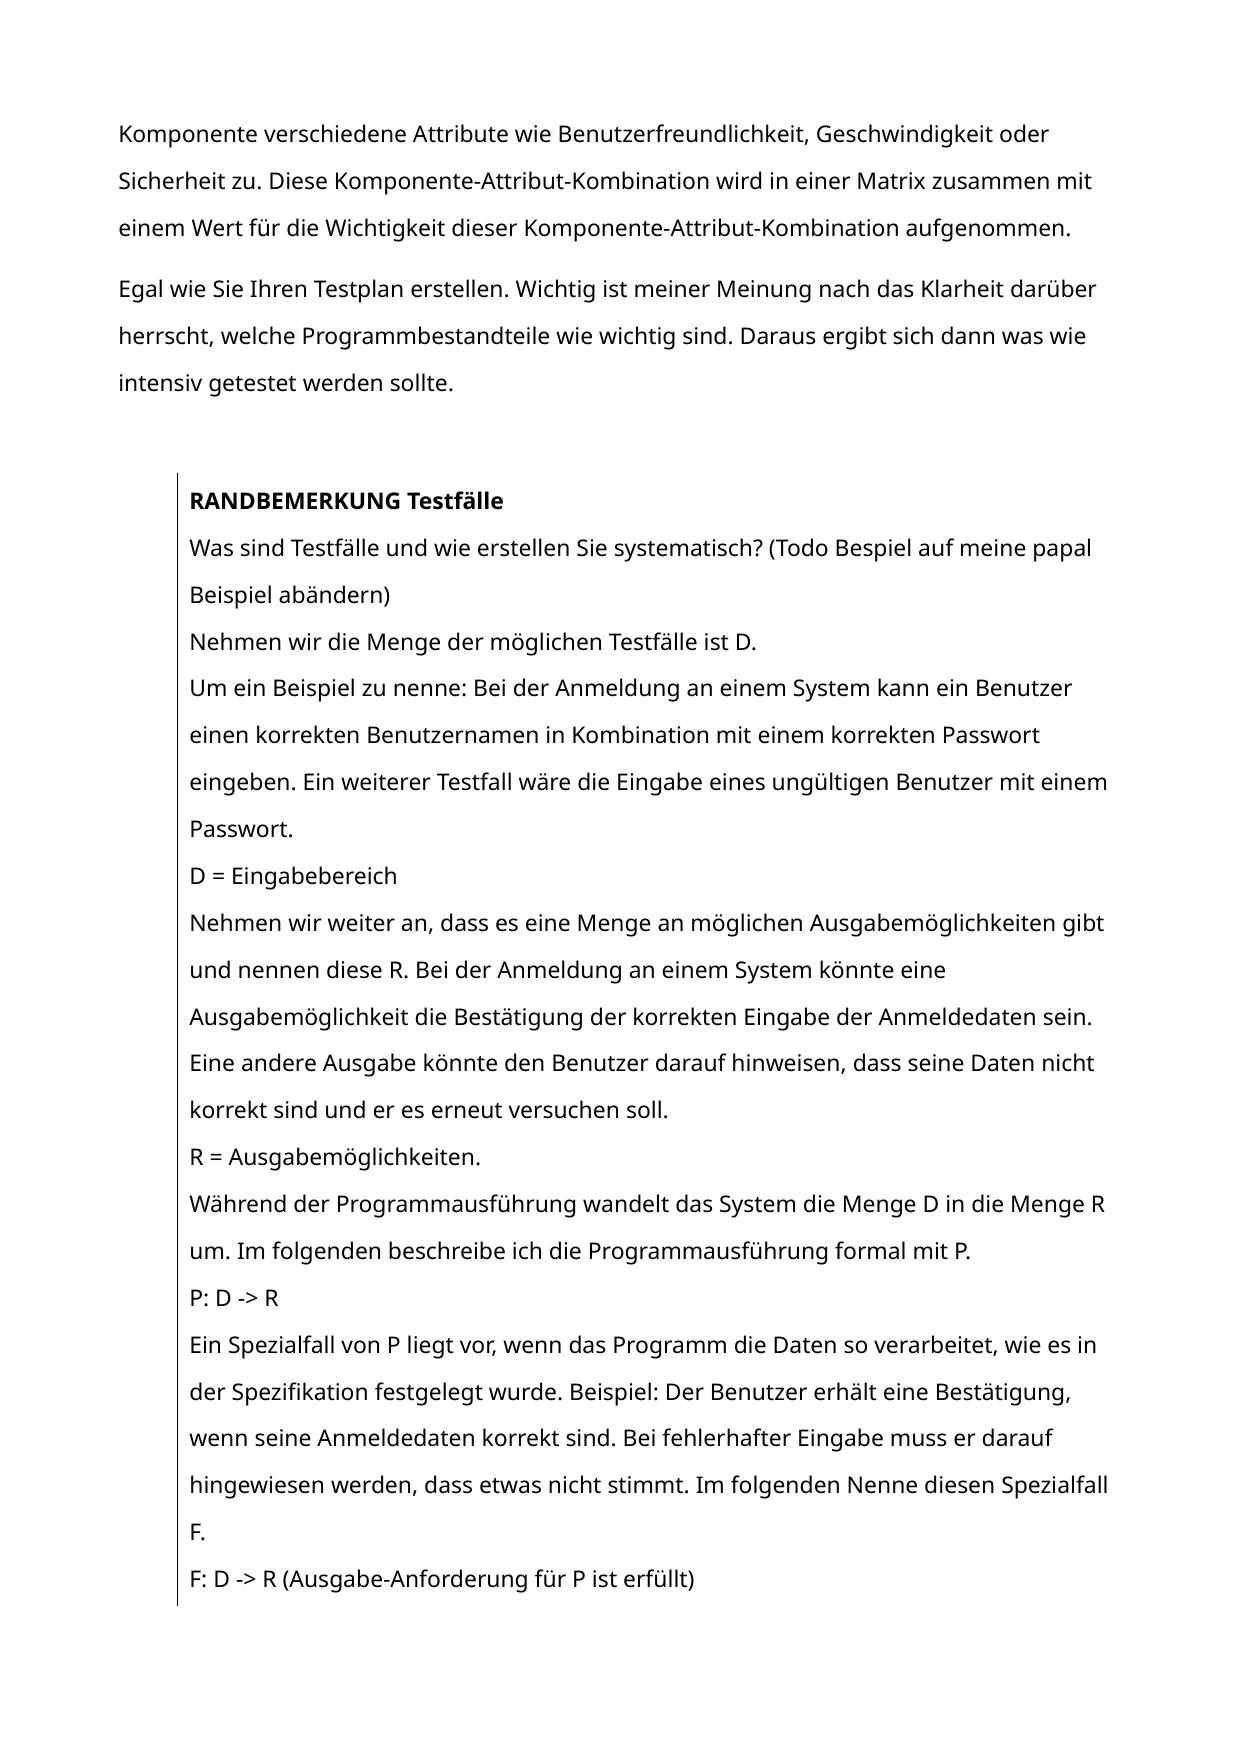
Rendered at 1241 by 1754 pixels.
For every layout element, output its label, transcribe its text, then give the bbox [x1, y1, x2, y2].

text Egal wie Sie Ihren Testplan erstellen. Wichtig ist meiner Meinung nach das Klarheit darüber herrscht, welche Programmbestandteile wie wichtig sind. Daraus ergibt sich dann was wie intensiv getestet werden sollte. [118, 273, 1122, 398]
text Komponente verschiedene Attribute wie Benutzerfreundlichkeit, Geschwindigkeit oder Sicherheit zu. Diese Komponente-Attribut-Kombination wird in einer Matrix zusammen mit einem Wert für die Wichtigkeit dieser Komponente-Attribut-Kombination aufgenommen. [118, 118, 1122, 243]
text RANDBEMERKUNG Testfälle Was sind Testfälle und wie erstellen Sie systematisch? (Todo Bespiel auf meine papal Beispiel abändern) Nehmen wir die Menge der möglichen Testfälle ist D. Um ein Beispiel zu nenne: Bei der Anmeldung an einem System kann ein Benutzer einen korrekten Benutzernamen in Kombination mit einem korrekten Passwort eingeben. Ein weiterer Testfall wäre die Eingabe eines ungültigen Benutzer mit einem Passwort. D = Eingabebereich Nehmen wir weiter an, dass es eine Menge an möglichen Ausgabemöglichkeiten gibt und nennen diese R. Bei der Anmeldung an einem System könnte eine Ausgabemöglichkeit die Bestätigung der korrekten Eingabe der Anmeldedaten sein. Eine andere Ausgabe könnte den Benutzer darauf hinweisen, dass seine Daten nicht korrekt sind und er es erneut versuchen soll. R = Ausgabemöglichkeiten. Während der Programmausführung wandelt das System die Menge D in die Menge R um. Im folgenden beschreibe ich die Programmausführung formal mit P. P: D -> R Ein Spezialfall von P liegt vor, wenn das Programm die Daten so verarbeitet, wie es in der Spezifikation festgelegt wurde. Beispiel: Der Benutzer erhält eine Bestätigung, wenn seine Anmeldedaten korrekt sind. Bei fehlerhafter Eingabe muss er darauf hingewiesen werden, dass etwas nicht stimmt. Im folgenden Nenne diesen Spezialfall F. F: D -> R (Ausgabe-Anforderung für P ist erfüllt) [178, 473, 1122, 1606]
